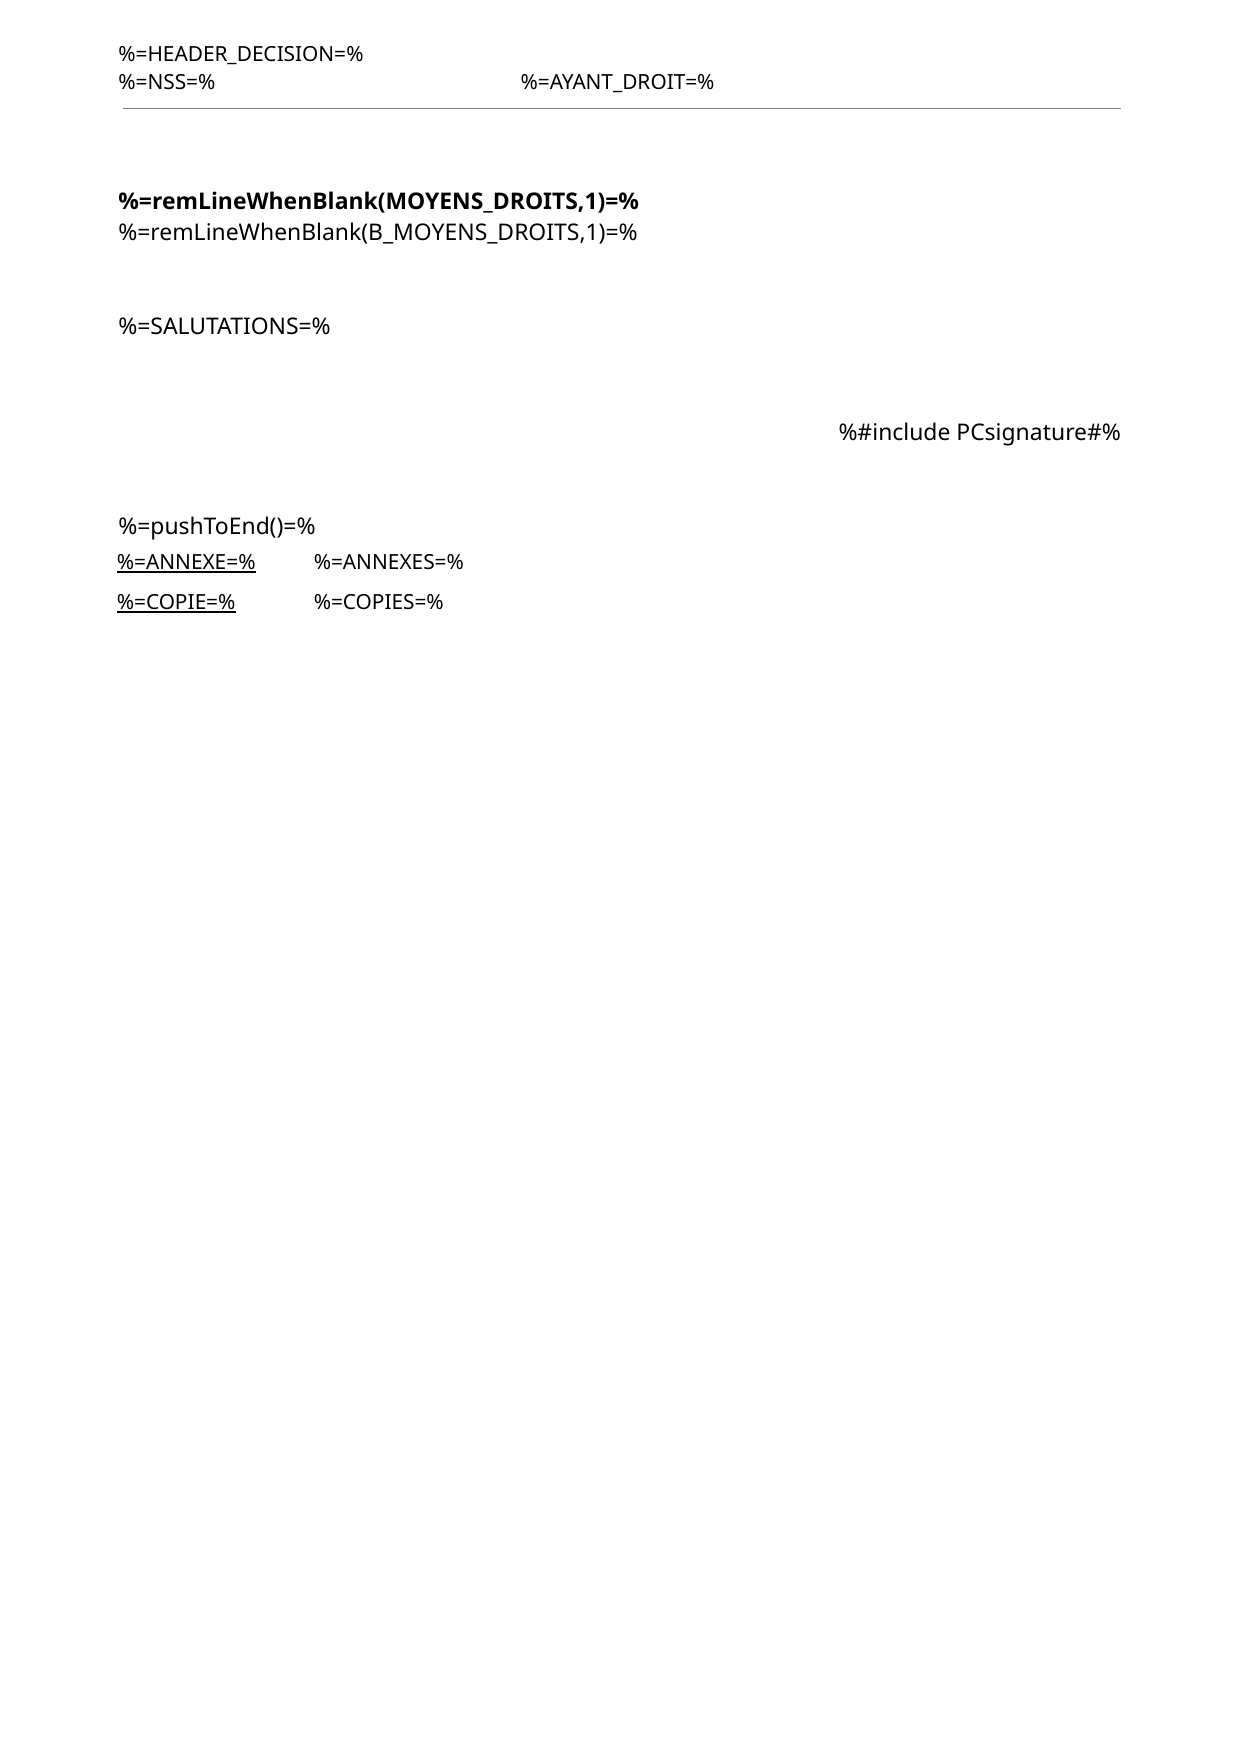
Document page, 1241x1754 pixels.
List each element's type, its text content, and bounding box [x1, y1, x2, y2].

text %=SALUTATIONS=% [118, 310, 1122, 341]
text %#include PCsignature#% [118, 416, 1122, 448]
table_cell %=COPIE=% [118, 581, 315, 621]
table_header %=ANNEXES=% [315, 541, 1122, 581]
text %=pushToEnd()=% [118, 510, 1122, 541]
text %=remLineWhenBlank(MOYENS_DROITS,1)=% [118, 185, 1122, 216]
table_header %=ANNEXE=% [118, 541, 315, 581]
table_cell %=COPIES=% [315, 581, 1122, 621]
text %=remLineWhenBlank(B_MOYENS_DROITS,1)=% [118, 216, 1122, 248]
